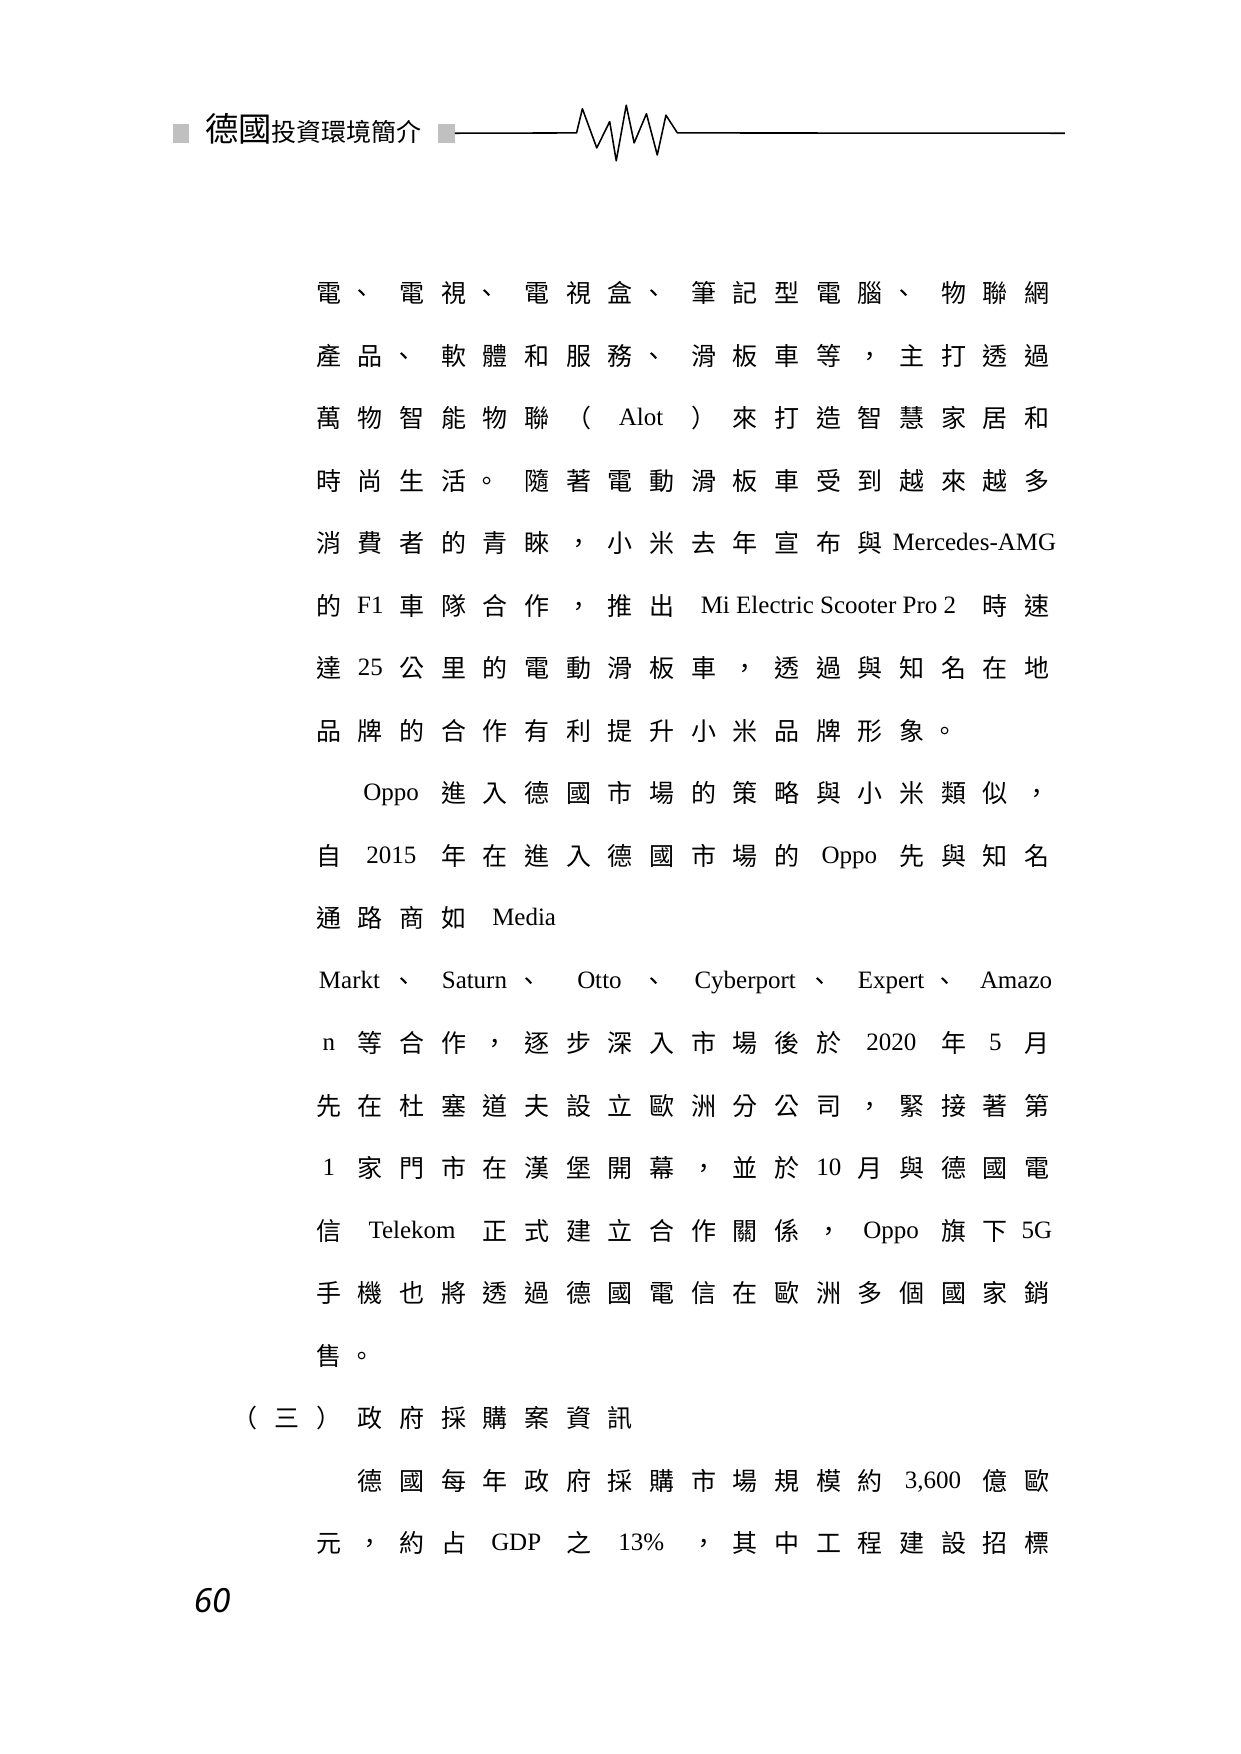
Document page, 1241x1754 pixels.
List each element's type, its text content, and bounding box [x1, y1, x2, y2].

text （三）政府採購案資訊 [207, 1375, 1058, 1438]
text 德國每年政府採購市場規模約3,600億歐元，約占GDP之13%，其中工程建設招標 [281, 1438, 1058, 1563]
text Oppo進入德國市場的策略與小米類似，自2015年在進入德國市場的Oppo先與知名通路商如Media Markt、Saturn、Otto、Cyberport、Expert、Amazon等合作，逐步深入市場後於2020年5月先在杜塞道夫設立歐洲分公司，緊接著第1家門市在漢堡開幕，並於10月與德國電信Telekom正式建立合作關係，Oppo旗下5G手機也將透過德國電信在歐洲多個國家銷售。 [281, 750, 1058, 1375]
text 電、電視、電視盒、筆記型電腦、物聯網產品、軟體和服務、滑板車等，主打透過萬物智能物聯（Alot）來打造智慧家居和時尚生活。隨著電動滑板車受到越來越多消費者的青睞，小米去年宣布與Mercedes-AMG的F1車隊合作，推出Mi Electric Scooter Pro 2時速達25公里的電動滑板車，透過與知名在地品牌的合作有利提升小米品牌形象。 [281, 250, 1058, 750]
